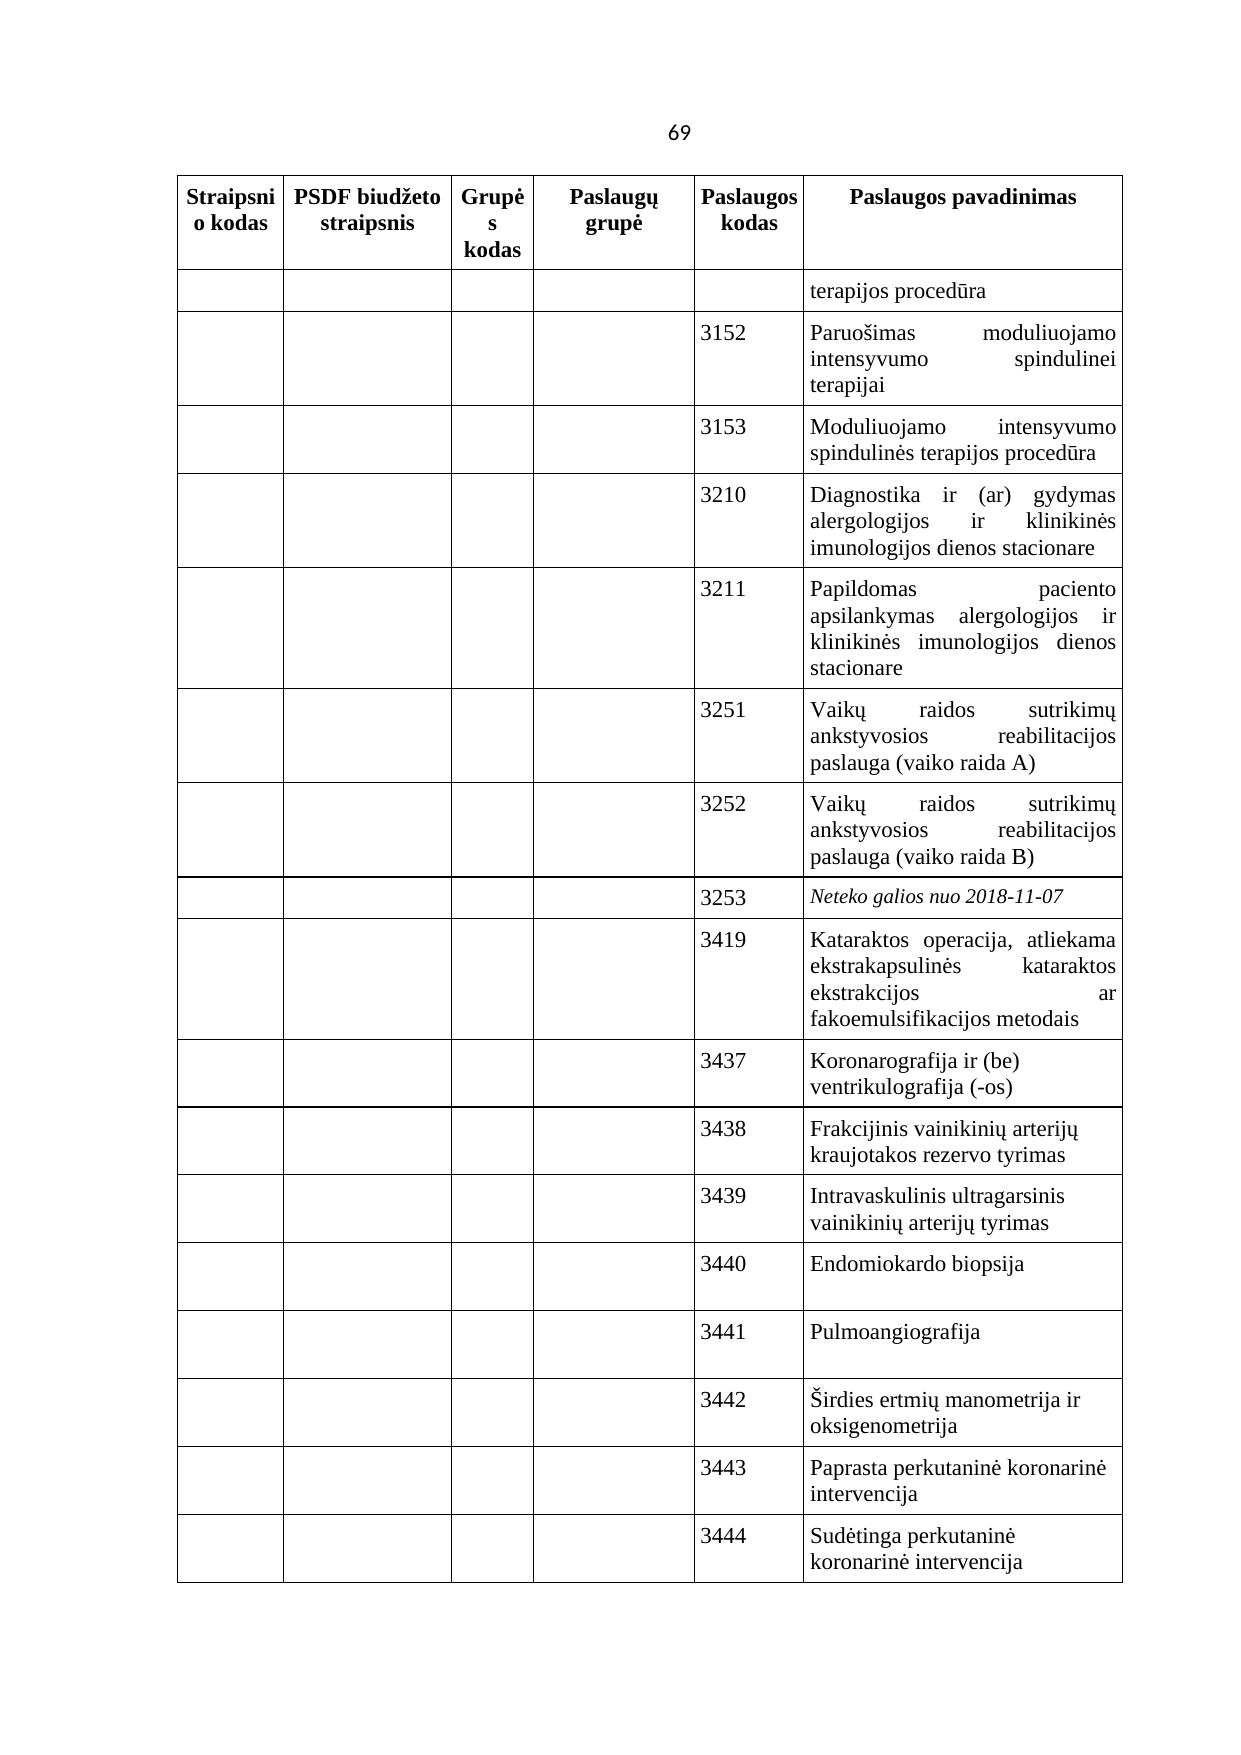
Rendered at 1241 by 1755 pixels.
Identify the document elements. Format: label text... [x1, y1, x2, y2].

table_cell Papildomas paciento apsilankymas alergologijos ir klinikinės imunologijos dienos stacionare [804, 568, 1122, 688]
table_cell Pulmoangiografija [804, 1311, 1122, 1378]
table_cell [534, 919, 694, 1038]
table_cell 3253 [695, 878, 803, 918]
table_cell 3251 [695, 689, 803, 782]
table_cell [284, 406, 451, 473]
table_cell [452, 878, 533, 918]
table_cell [452, 1515, 533, 1582]
table_cell [452, 1108, 533, 1174]
table_cell Vaikų raidos sutrikimų ankstyvosios reabilitacijos paslauga (vaiko raida A) [804, 689, 1122, 782]
table_cell Frakcijinis vainikinių arterijų kraujotakos rezervo tyrimas [804, 1108, 1122, 1174]
table_cell 3438 [695, 1108, 803, 1174]
table_cell Paruošimas moduliuojamo intensyvumo spindulinei terapijai [804, 312, 1122, 405]
table_cell [452, 312, 533, 405]
table_cell Kataraktos operacija, atliekama ekstrakapsulinės kataraktos ekstrakcijos ar fakoemulsifikacijos metodais [804, 919, 1122, 1038]
table_cell [284, 1447, 451, 1514]
table_cell [695, 270, 803, 311]
table_cell [284, 1243, 451, 1310]
table_cell [284, 1311, 451, 1378]
table_cell [178, 1243, 283, 1310]
table_cell 3152 [695, 312, 803, 405]
table_cell [284, 919, 451, 1038]
table_cell [178, 474, 283, 567]
table_cell [452, 1379, 533, 1446]
table_header Paslaugos kodas [695, 176, 803, 269]
table_cell [284, 1040, 451, 1106]
table_cell [452, 689, 533, 782]
table_cell [452, 474, 533, 567]
table_cell [178, 312, 283, 405]
table_cell 3441 [695, 1311, 803, 1378]
table_cell [284, 474, 451, 567]
table_cell Vaikų raidos sutrikimų ankstyvosios reabilitacijos paslauga (vaiko raida B) [804, 783, 1122, 876]
table_cell [534, 568, 694, 688]
table_cell 3443 [695, 1447, 803, 1514]
table_cell [534, 1108, 694, 1174]
table_cell 3153 [695, 406, 803, 473]
table_cell [534, 878, 694, 918]
table_cell 3437 [695, 1040, 803, 1106]
table_cell [452, 919, 533, 1038]
table_cell [534, 783, 694, 876]
table_cell [178, 1311, 283, 1378]
table_cell [534, 1175, 694, 1242]
table_cell Endomiokardo biopsija [804, 1243, 1122, 1310]
table_cell [178, 1379, 283, 1446]
table_cell Koronarografija ir (be) ventrikulografija (-os) [804, 1040, 1122, 1106]
table_cell [284, 689, 451, 782]
table_cell [534, 270, 694, 311]
table_cell [284, 878, 451, 918]
table_cell 3252 [695, 783, 803, 876]
table_header Paslaugos pavadinimas [804, 176, 1122, 269]
table_cell [452, 1311, 533, 1378]
table_cell [452, 568, 533, 688]
table_cell [284, 1515, 451, 1582]
table_cell [452, 1447, 533, 1514]
table_cell [534, 312, 694, 405]
table_cell [178, 689, 283, 782]
table_cell [284, 1379, 451, 1446]
table_cell 3439 [695, 1175, 803, 1242]
table_cell [534, 474, 694, 567]
table_cell [178, 783, 283, 876]
table_cell [284, 1175, 451, 1242]
table_cell [178, 1040, 283, 1106]
table_cell [178, 406, 283, 473]
table_cell Paprasta perkutaninė koronarinė intervencija [804, 1447, 1122, 1514]
table_cell [178, 1515, 283, 1582]
table_cell 3210 [695, 474, 803, 567]
table_cell [178, 878, 283, 918]
table_cell [452, 1175, 533, 1242]
table_header Paslaugų grupė [534, 176, 694, 269]
table_cell Sudėtinga perkutaninė koronarinė intervencija [804, 1515, 1122, 1582]
table_cell [452, 1243, 533, 1310]
table_header Straipsnio kodas [178, 176, 283, 269]
table_cell 3419 [695, 919, 803, 1038]
table_cell Moduliuojamo intensyvumo spindulinės terapijos procedūra [804, 406, 1122, 473]
table_cell [178, 1447, 283, 1514]
table_cell [178, 1175, 283, 1242]
table_cell 3444 [695, 1515, 803, 1582]
table_cell [452, 1040, 533, 1106]
table_cell [452, 406, 533, 473]
table_header PSDF biudžeto straipsnis [284, 176, 451, 269]
table_cell terapijos procedūra [804, 270, 1122, 311]
table_cell [284, 783, 451, 876]
table_cell [452, 270, 533, 311]
table_cell [178, 568, 283, 688]
table_cell Intravaskulinis ultragarsinis vainikinių arterijų tyrimas [804, 1175, 1122, 1242]
table_cell [284, 1108, 451, 1174]
table_cell 3211 [695, 568, 803, 688]
table_cell [452, 783, 533, 876]
table_cell [534, 1311, 694, 1378]
table_cell [178, 1108, 283, 1174]
table_cell Širdies ertmių manometrija ir oksigenometrija [804, 1379, 1122, 1446]
table_cell [534, 1243, 694, 1310]
table_cell [178, 270, 283, 311]
table_cell 3440 [695, 1243, 803, 1310]
table_header Grupės kodas [452, 176, 533, 269]
table_cell [534, 1040, 694, 1106]
table_cell [534, 1447, 694, 1514]
table_cell [284, 312, 451, 405]
table_cell [534, 406, 694, 473]
table_cell Neteko galios nuo 2018-11-07 [804, 878, 1122, 918]
table_cell [534, 689, 694, 782]
table_cell [534, 1379, 694, 1446]
table_cell 3442 [695, 1379, 803, 1446]
table_cell [534, 1515, 694, 1582]
table_cell Diagnostika ir (ar) gydymas alergologijos ir klinikinės imunologijos dienos stacionare [804, 474, 1122, 567]
table_cell [284, 568, 451, 688]
table_cell [284, 270, 451, 311]
table_cell [178, 919, 283, 1038]
